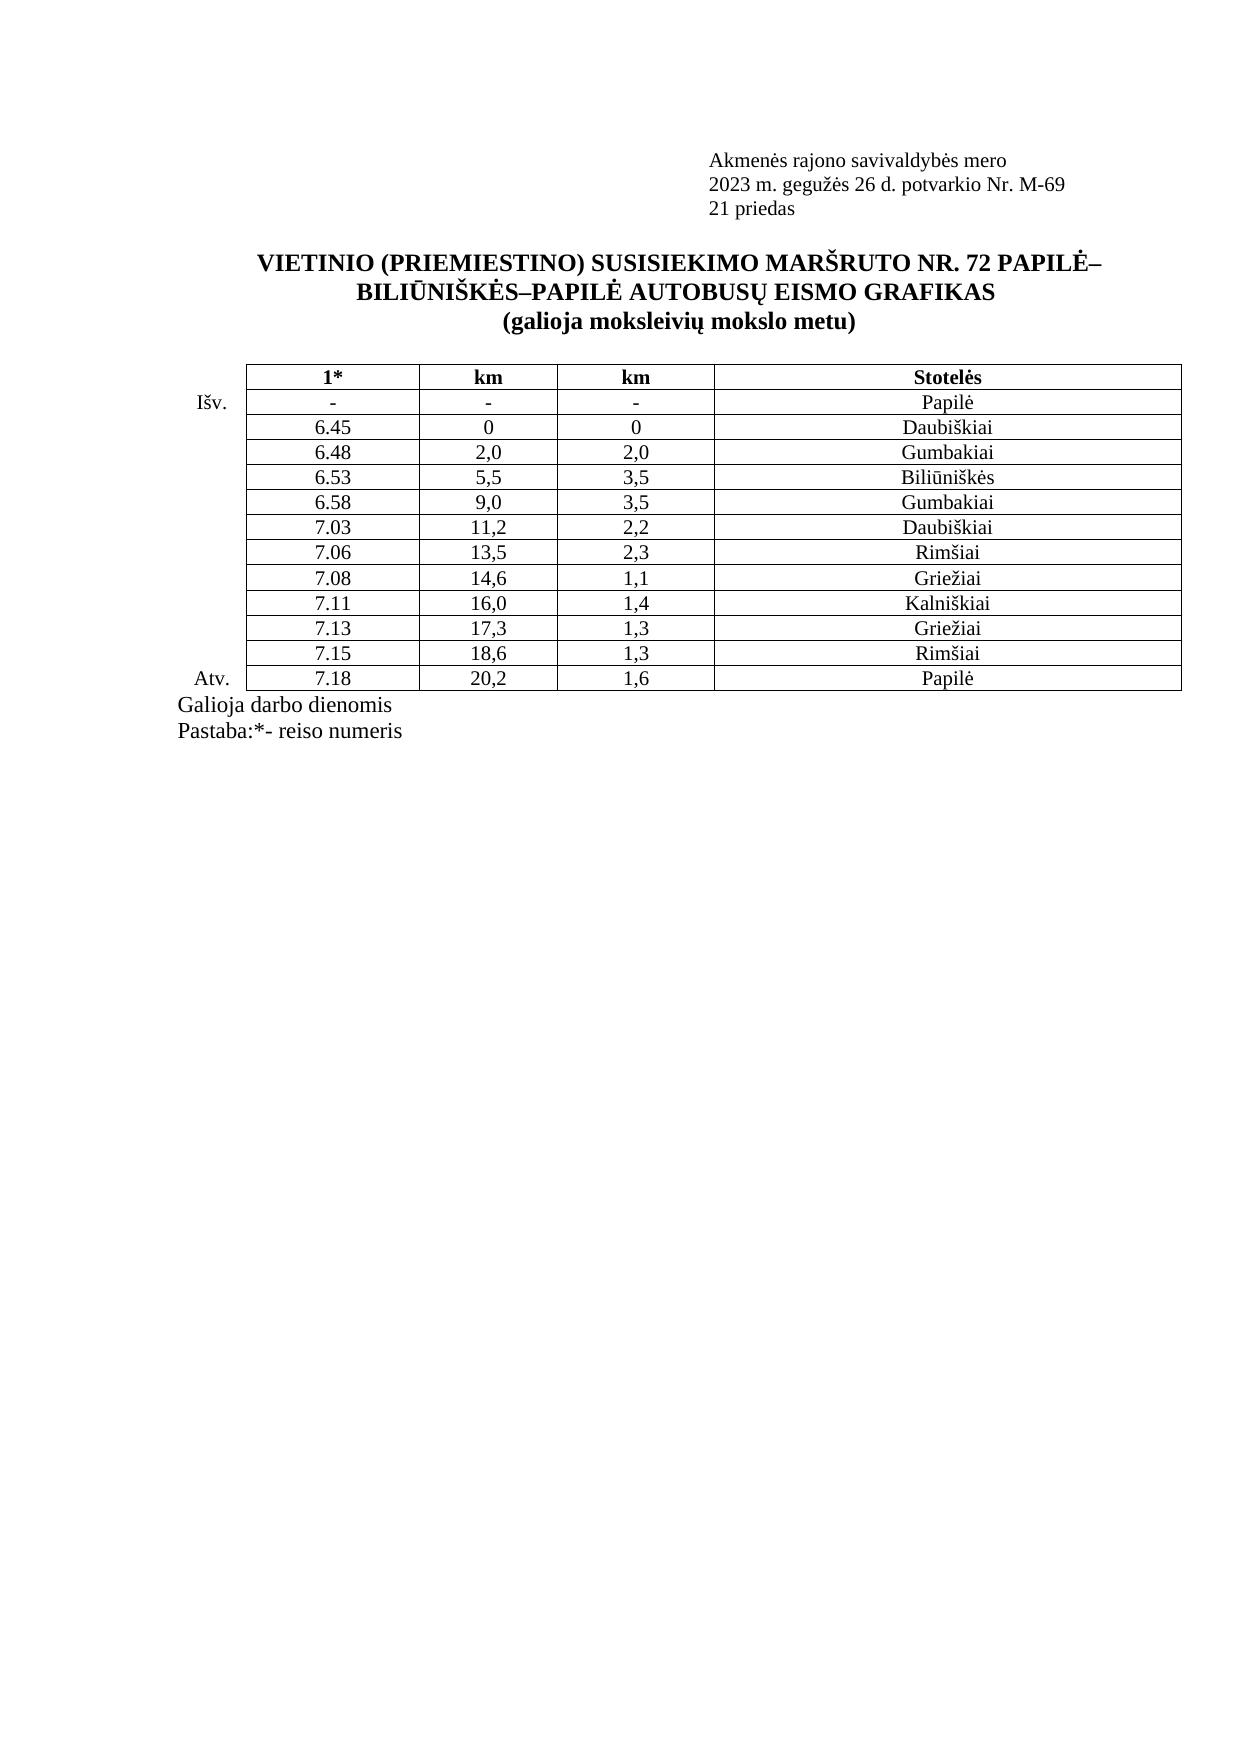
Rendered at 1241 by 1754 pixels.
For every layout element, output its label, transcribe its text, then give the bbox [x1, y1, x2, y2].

table_cell 7.03 [247, 515, 419, 539]
table_cell 16,0 [420, 591, 557, 614]
table_cell [178, 415, 246, 439]
table_cell 6.48 [247, 440, 419, 464]
table_cell 1,3 [558, 616, 714, 640]
text (galioja moksleivių mokslo metu) [177, 306, 1181, 335]
table_cell Papilė [715, 390, 1181, 414]
table_cell 7.11 [247, 591, 419, 614]
table_cell [178, 641, 246, 665]
text 2023 m. gegužės 26 d. potvarkio Nr. M-69 [177, 172, 1181, 196]
text VIETINIO (PRIEMIESTINO) SUSISIEKIMO MARŠRUTO NR. 72 PAPILĖ–BILIŪNIŠKĖS–PAPILĖ AUTOBUSŲ EISMO GRAFIKAS [177, 248, 1181, 306]
text Pastaba:*- reiso numeris [177, 717, 1181, 744]
table_cell Rimšiai [715, 540, 1181, 564]
table_cell 7.15 [247, 641, 419, 665]
table_cell - [420, 390, 557, 414]
table_cell Gumbakiai [715, 490, 1181, 514]
table_cell [178, 540, 246, 564]
table_cell 11,2 [420, 515, 557, 539]
table_cell 6.53 [247, 465, 419, 489]
table_cell 3,5 [558, 490, 714, 514]
table_cell Gumbakiai [715, 440, 1181, 464]
table_cell 7.08 [247, 565, 419, 589]
table_header km [420, 365, 557, 389]
table_cell 14,6 [420, 565, 557, 589]
table_cell [178, 440, 246, 464]
table_header km [558, 365, 714, 389]
table_cell Daubiškiai [715, 515, 1181, 539]
table_cell 2,0 [558, 440, 714, 464]
table_cell - [247, 390, 419, 414]
table_cell 1,3 [558, 641, 714, 665]
table_header 1* [247, 365, 419, 389]
table_cell [178, 565, 246, 589]
table_cell Griežiai [715, 565, 1181, 589]
table_cell 0 [420, 415, 557, 439]
table_cell Daubiškiai [715, 415, 1181, 439]
table_cell 7.13 [247, 616, 419, 640]
table_cell 20,2 [420, 666, 557, 690]
text 21 priedas [177, 196, 1181, 220]
table_cell 5,5 [420, 465, 557, 489]
table_cell 2,3 [558, 540, 714, 564]
table_header [178, 365, 246, 389]
table_cell Biliūniškės [715, 465, 1181, 489]
table_cell 0 [558, 415, 714, 439]
table_cell 9,0 [420, 490, 557, 514]
table_cell Papilė [715, 666, 1181, 690]
table_cell - [558, 390, 714, 414]
text Akmenės rajono savivaldybės mero [177, 148, 1181, 172]
table_cell 6.45 [247, 415, 419, 439]
table_cell 2,0 [420, 440, 557, 464]
table_cell [178, 490, 246, 514]
text Galioja darbo dienomis [177, 691, 1181, 717]
table_cell Rimšiai [715, 641, 1181, 665]
table_cell [178, 515, 246, 539]
table_cell [178, 591, 246, 614]
table_header Stotelės [715, 365, 1181, 389]
table_cell 7.18 [247, 666, 419, 690]
table_cell 7.06 [247, 540, 419, 564]
table_cell 2,2 [558, 515, 714, 539]
table_cell Griežiai [715, 616, 1181, 640]
table_cell 13,5 [420, 540, 557, 564]
table_cell 17,3 [420, 616, 557, 640]
table_cell Kalniškiai [715, 591, 1181, 614]
table_cell 1,1 [558, 565, 714, 589]
table_cell Išv. [178, 390, 246, 414]
table_cell 18,6 [420, 641, 557, 665]
table_cell [178, 465, 246, 489]
table_cell Atv. [178, 666, 246, 690]
table_cell 3,5 [558, 465, 714, 489]
table_cell 6.58 [247, 490, 419, 514]
table_cell 1,4 [558, 591, 714, 614]
table_cell 1,6 [558, 666, 714, 690]
table_cell [178, 616, 246, 640]
